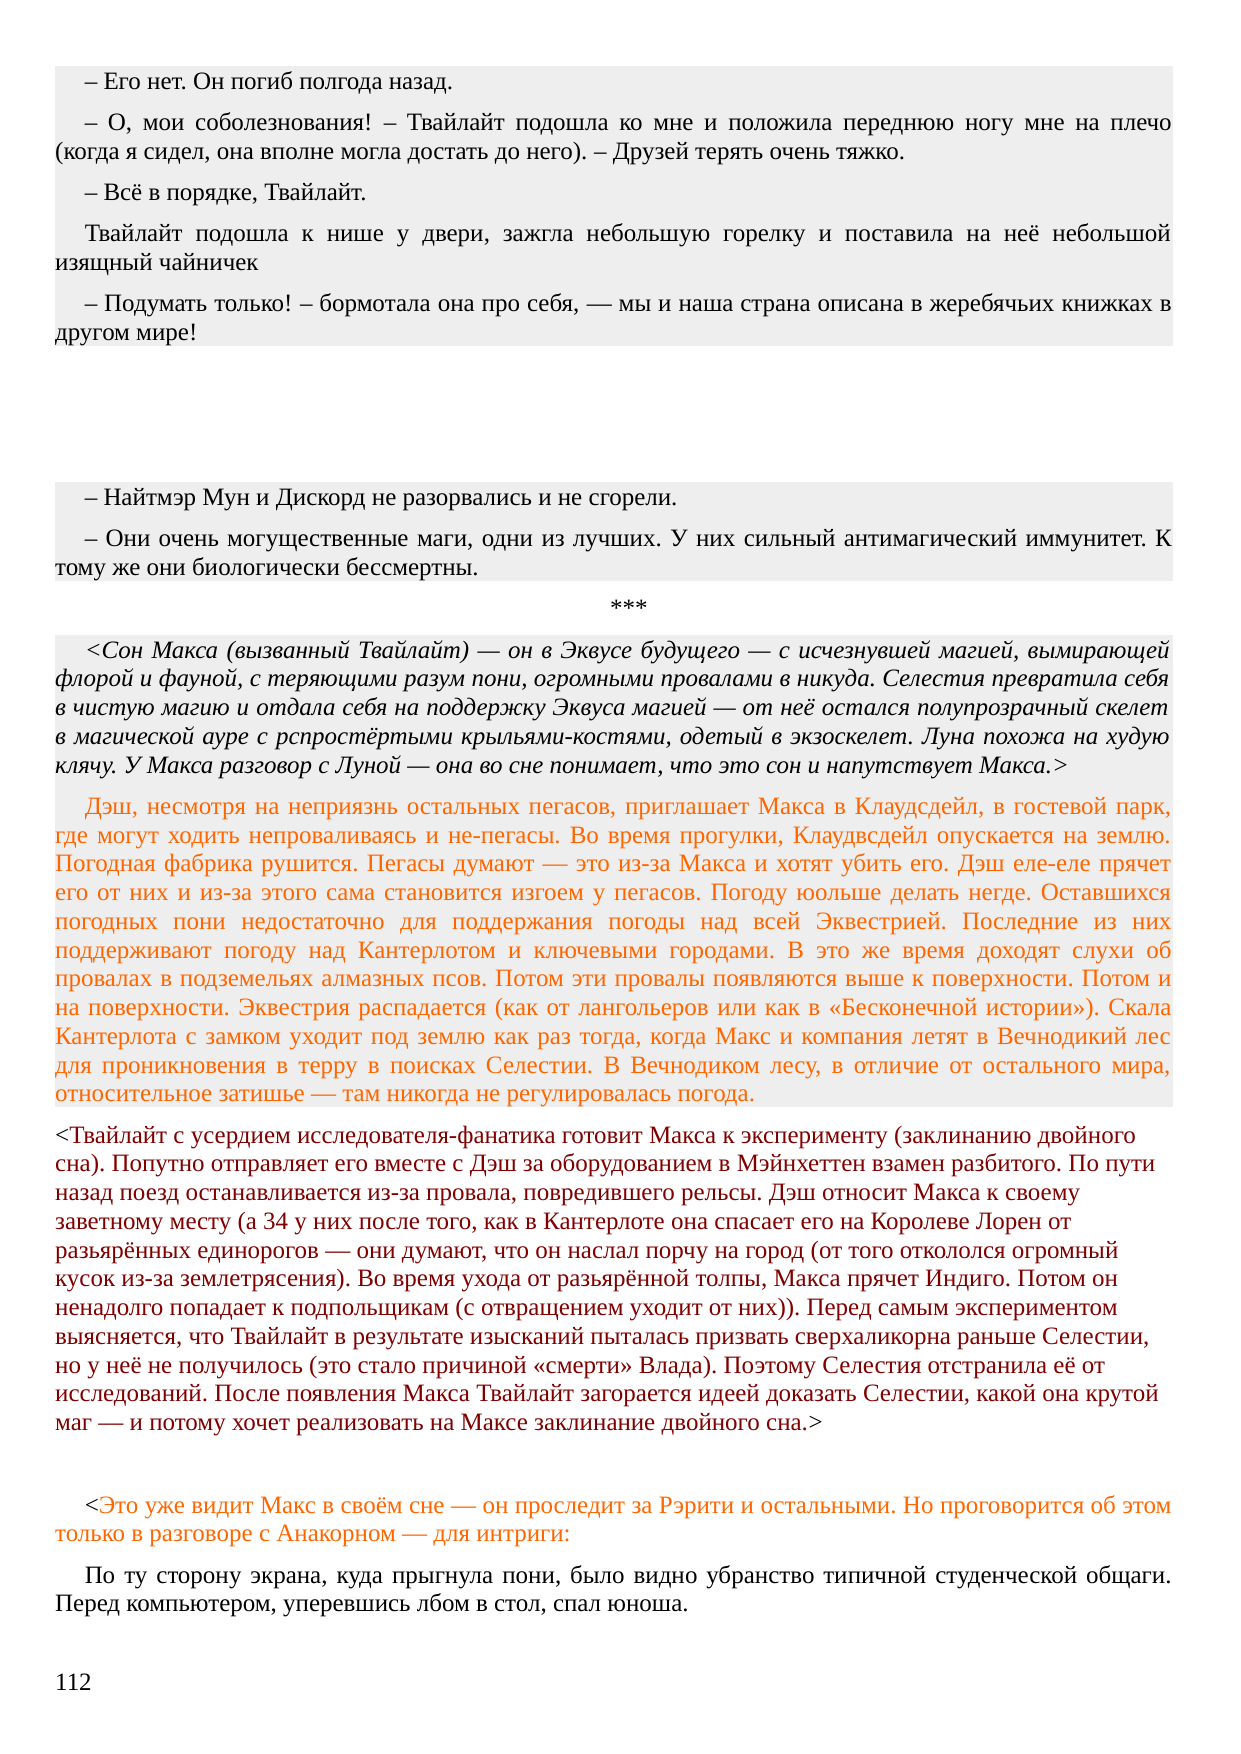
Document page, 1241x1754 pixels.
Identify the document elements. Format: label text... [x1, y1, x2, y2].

text – О, мои соболезнования! – Твайлайт подошла ко мне и положила переднюю ногу мне на плечо (когда я сидел, она вполне могла достать до него). – Друзей терять очень тяжко. [55, 107, 1173, 165]
text – Подумать только! – бормотала она про себя, — мы и наша страна описана в жеребячьих книжках в другом мире! [55, 288, 1173, 346]
text По ту сторону экрана, куда прыгнула пони, было видно убранство типичной студенческой общаги. Перед компьютером, уперевшись лбом в стол, спал юноша. [55, 1560, 1173, 1617]
text – Найтмэр Мун и Дискорд не разорвались и не сгорели. [55, 482, 1173, 511]
text <Это уже видит Макс в своём сне — он проследит за Рэрити и остальными. Но проговорится об этом только в разговоре с Анакорном — для интриги: [55, 1490, 1173, 1547]
text – Всё в порядке, Твайлайт. [55, 177, 1173, 206]
text – Его нет. Он погиб полгода назад. [55, 66, 1173, 95]
text Твайлайт подошла к нише у двери, зажгла небольшую горелку и поставила на неё небольшой изящный чайничек [55, 218, 1173, 276]
text <Твайлайт с усердием исследователя-фанатика готовит Макса к эксперименту (заклинанию двойного сна). Попутно отправляет его вместе с Дэш за оборудованием в Мэйнхеттен взамен разбитого. По пути назад поезд останавливается из-за провала, повредившего рельсы. Дэш относит Макса к своему заветному месту (а 34 у них после того, как в Кантерлоте она спасает его на Королеве Лорен от разьярённых единорогов — они думают, что он наслал порчу на город (от того откололся огромный кусок из-за землетрясения). Во время ухода от разьярённой толпы, Макса прячет Индиго. Потом он ненадолго попадает к подпольщикам (с отвращением уходит от них)). Перед самым экспериментом выясняется, что Твайлайт в результате изысканий пыталась призвать сверхаликорна раньше Селестии, но у неё не получилось (это стало причиной «смерти» Влада). Поэтому Селестия отстранила её от исследований. После появления Макса Твайлайт загорается идеей доказать Селестии, какой она крутой маг — и потому хочет реализовать на Максе заклинание двойного сна.> [55, 1120, 1173, 1436]
text *** [55, 593, 1173, 622]
text Дэш, несмотря на неприязнь остальных пегасов, приглашает Макса в Клаудсдейл, в гостевой парк, где могут ходить непроваливаясь и не-пегасы. Во время прогулки, Клаудвсдейл опускается на землю. Погодная фабрика рушится. Пегасы думают — это из-за Макса и хотят убить его. Дэш еле-еле прячет его от них и из-за этого сама становится изгоем у пегасов. Погоду юольше делать негде. Оставшихся погодных пони недостаточно для поддержания погоды над всей Эквестрией. Последние из них поддерживают погоду над Кантерлотом и ключевыми городами. В это же время доходят слухи об провалах в подземельях алмазных псов. Потом эти провалы появляются выше к поверхности. Потом и на поверхности. Эквестрия распадается (как от лангольеров или как в «Бесконечной истории»). Скала Кантерлота с замком уходит под землю как раз тогда, когда Макс и компания летят в Вечнодикий лес для проникновения в терру в поисках Селестии. В Вечнодиком лесу, в отличие от остального мира, относительное затишье — там никогда не регулировалась погода. [55, 791, 1173, 1107]
text – Они очень могущественные маги, одни из лучших. У них сильный антимагический иммунитет. К тому же они биологически бессмертны. [55, 523, 1173, 581]
text <Сон Макса (вызванный Твайлайт) — он в Эквусе будущего — с исчезнувшей магией, вымирающей флорой и фауной, с теряющими разум пони, огромными провалами в никуда. Селестия превратила себя в чистую магию и отдала себя на поддержку Эквуса магией — от неё остался полупрозрачный скелет в магической ауре с рспростёртыми крыльями-костями, одетый в экзоскелет. Луна похожа на худую клячу. У Макса разговор с Луной — она во сне понимает, что это сон и напутствует Макса.> [55, 635, 1173, 778]
